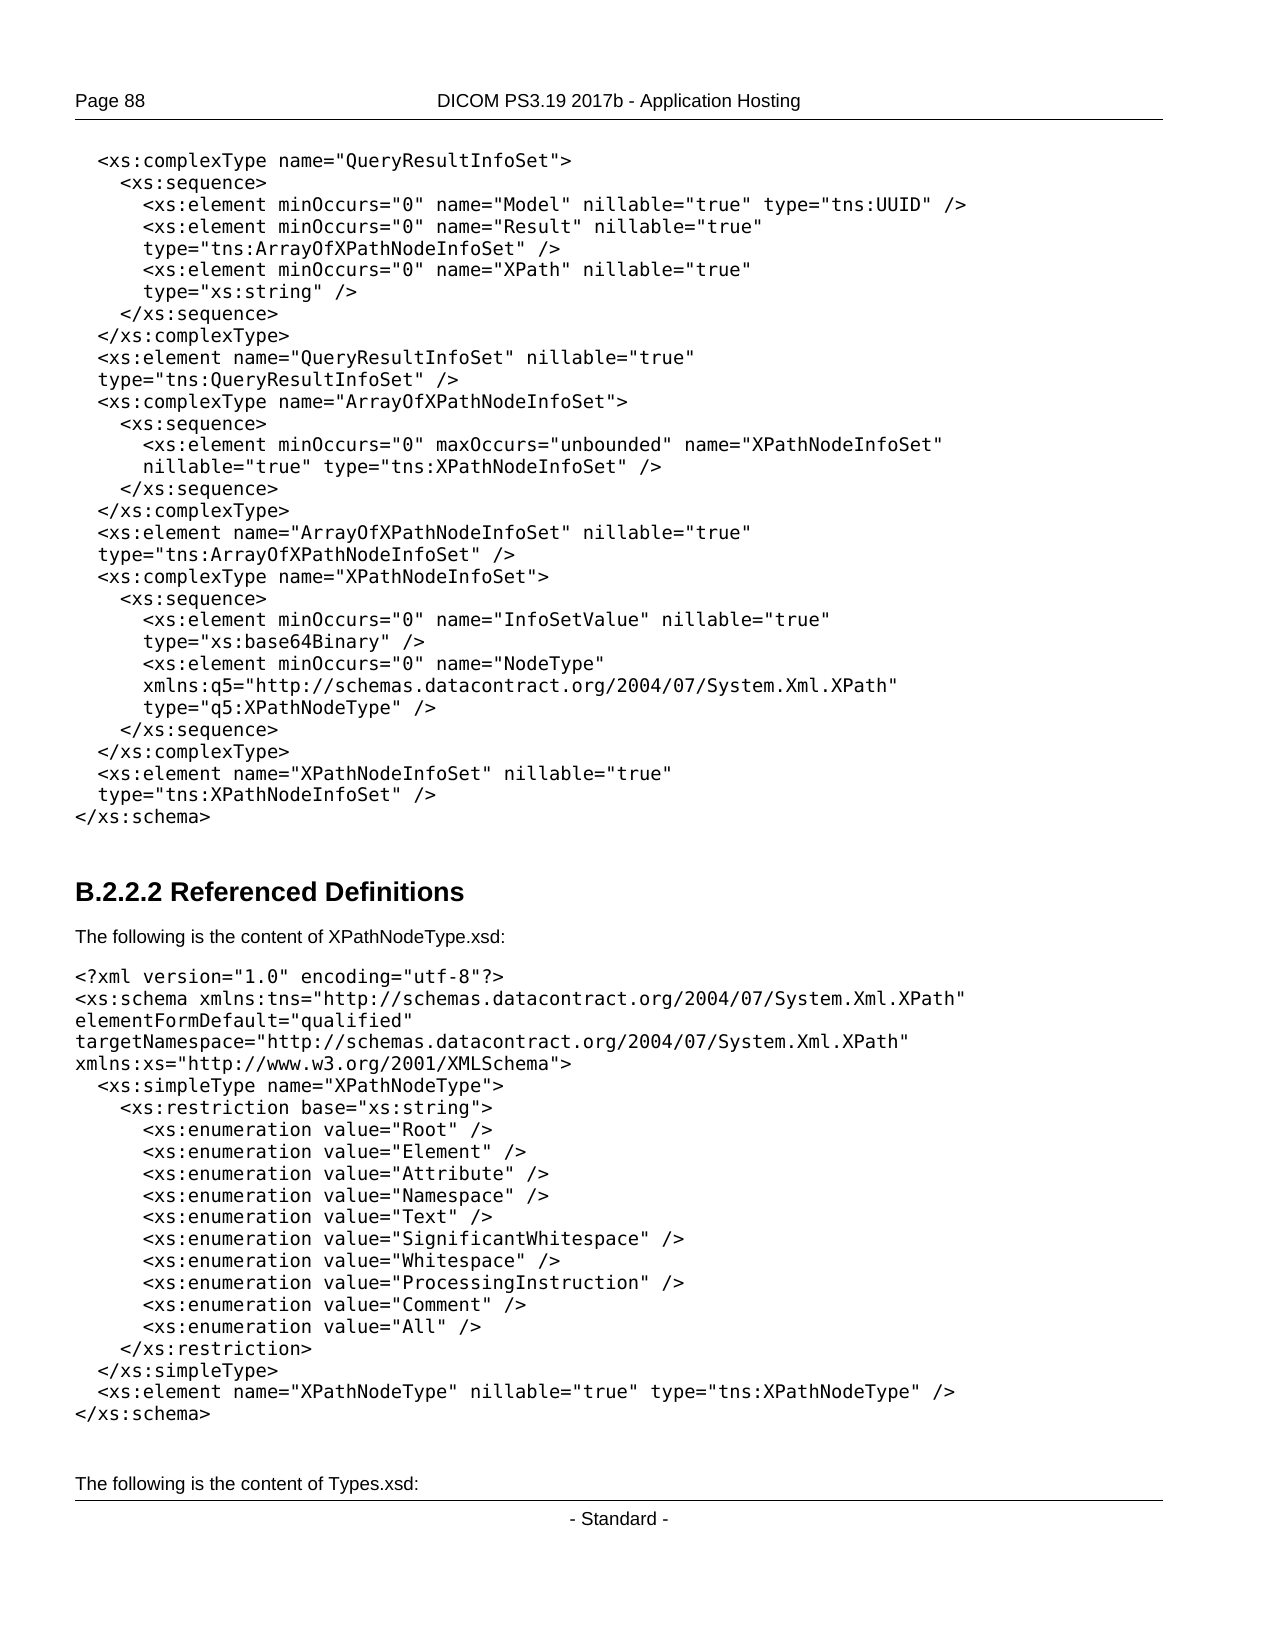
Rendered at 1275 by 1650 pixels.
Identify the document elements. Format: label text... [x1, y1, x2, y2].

text The following is the content of Types.xsd: [75, 1473, 1162, 1494]
text <xs:complexType name="QueryResultInfoSet"> <xs:sequence> <xs:element minOccurs="0" name="Model" nillable="true" type="tns:UUID" /> <xs:element minOccurs="0" name="Result" nillable="true" type="tns:ArrayOfXPathNodeInfoSet" /> <xs:element minOccurs="0" name="XPath" nillable="true" type="xs:string" /> </xs:sequence> </xs:complexType> <xs:element name="QueryResultInfoSet" nillable="true" type="tns:QueryResultInfoSet" /> <xs:complexType name="ArrayOfXPathNodeInfoSet"> <xs:sequence> <xs:element minOccurs="0" maxOccurs="unbounded" name="XPathNodeInfoSet" nillable="true" type="tns:XPathNodeInfoSet" /> </xs:sequence> </xs:complexType> <xs:element name="ArrayOfXPathNodeInfoSet" nillable="true" type="tns:ArrayOfXPathNodeInfoSet" /> <xs:complexType name="XPathNodeInfoSet"> <xs:sequence> <xs:element minOccurs="0" name="InfoSetValue" nillable="true" type="xs:base64Binary" /> <xs:element minOccurs="0" name="NodeType" xmlns:q5="http://schemas.datacontract.org/2004/07/System.Xml.XPath" type="q5:XPathNodeType" /> </xs:sequence> </xs:complexType> <xs:element name="XPathNodeInfoSet" nillable="true" type="tns:XPathNodeInfoSet" /> </xs:schema> [75, 150, 1162, 857]
text <?xml version="1.0" encoding="utf-8"?> <xs:schema xmlns:tns="http://schemas.datacontract.org/2004/07/System.Xml.XPath" elementFormDefault="qualified" targetNamespace="http://schemas.datacontract.org/2004/07/System.Xml.XPath" xmlns:xs="http://www.w3.org/2001/XMLSchema"> <xs:simpleType name="XPathNodeType"> <xs:restriction base="xs:string"> <xs:enumeration value="Root" /> <xs:enumeration value="Element" /> <xs:enumeration value="Attribute" /> <xs:enumeration value="Namespace" /> <xs:enumeration value="Text" /> <xs:enumeration value="SignificantWhitespace" /> <xs:enumeration value="Whitespace" /> <xs:enumeration value="ProcessingInstruction" /> <xs:enumeration value="Comment" /> <xs:enumeration value="All" /> </xs:restriction> </xs:simpleType> <xs:element name="XPathNodeType" nillable="true" type="tns:XPathNodeType" /> </xs:schema> [75, 966, 1162, 1454]
text B.2.2.2 Referenced Definitions [75, 876, 1162, 907]
text The following is the content of XPathNodeType.xsd: [75, 926, 1162, 947]
